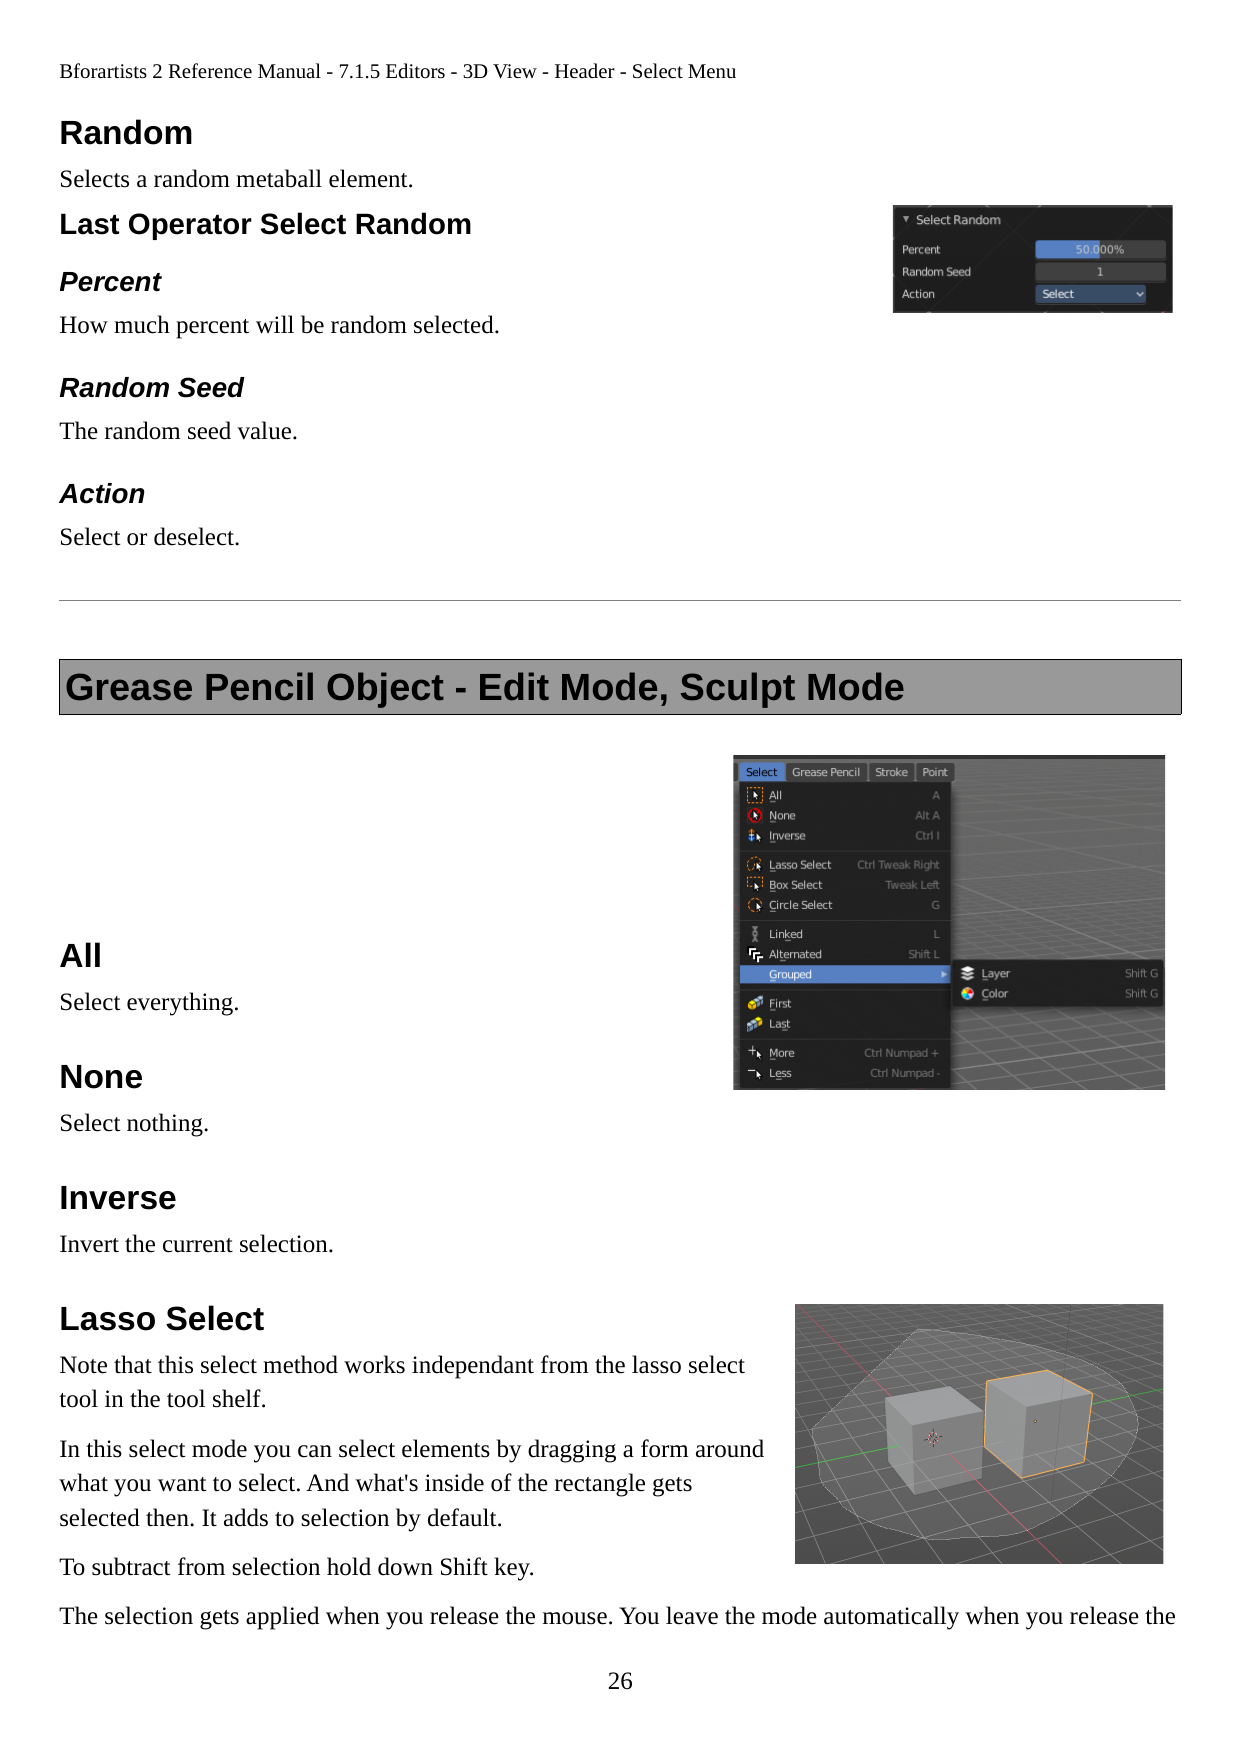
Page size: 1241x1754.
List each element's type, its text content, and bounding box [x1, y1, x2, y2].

subtitle Random [59, 113, 1181, 151]
text To subtract from selection hold down Shift key. [59, 1552, 1181, 1580]
subtitle None [59, 1057, 1181, 1096]
text The random seed value. [59, 416, 1181, 445]
text Invert the current selection. [59, 1229, 1181, 1258]
text Select everything. [59, 987, 733, 1016]
text The selection gets applied when you release the mouse. You leave the mode automatically when you release the [59, 1601, 1181, 1629]
text Select nothing. [59, 1108, 1181, 1137]
subtitle Inverse [59, 1178, 1181, 1217]
subtitle All [59, 936, 733, 974]
text How much percent will be random selected. [59, 310, 1181, 339]
text Select or deselect. [59, 522, 1181, 551]
picture [795, 1304, 1164, 1564]
subtitle Percent [59, 266, 892, 298]
subtitle Lasso Select [59, 1299, 1181, 1338]
picture [892, 205, 1173, 313]
text Note that this select method works independant from the lasso select tool in the tool shelf. [59, 1350, 795, 1413]
picture [733, 755, 1166, 1090]
subtitle [1166, 936, 1181, 974]
subtitle Random Seed [59, 372, 1181, 404]
table_header Grease Pencil Object - Edit Mode, Sculpt Mode [60, 660, 1181, 714]
subtitle Action [59, 478, 1181, 509]
text Selects a random metaball element. [59, 164, 1181, 192]
text In this select mode you can select elements by dragging a form around what you want to select. And what's inside of the rectangle gets selected then. It adds to selection by default. [59, 1434, 795, 1531]
subtitle Last Operator Select Random [59, 207, 892, 241]
subtitle [1173, 266, 1181, 298]
text [1166, 987, 1181, 1016]
